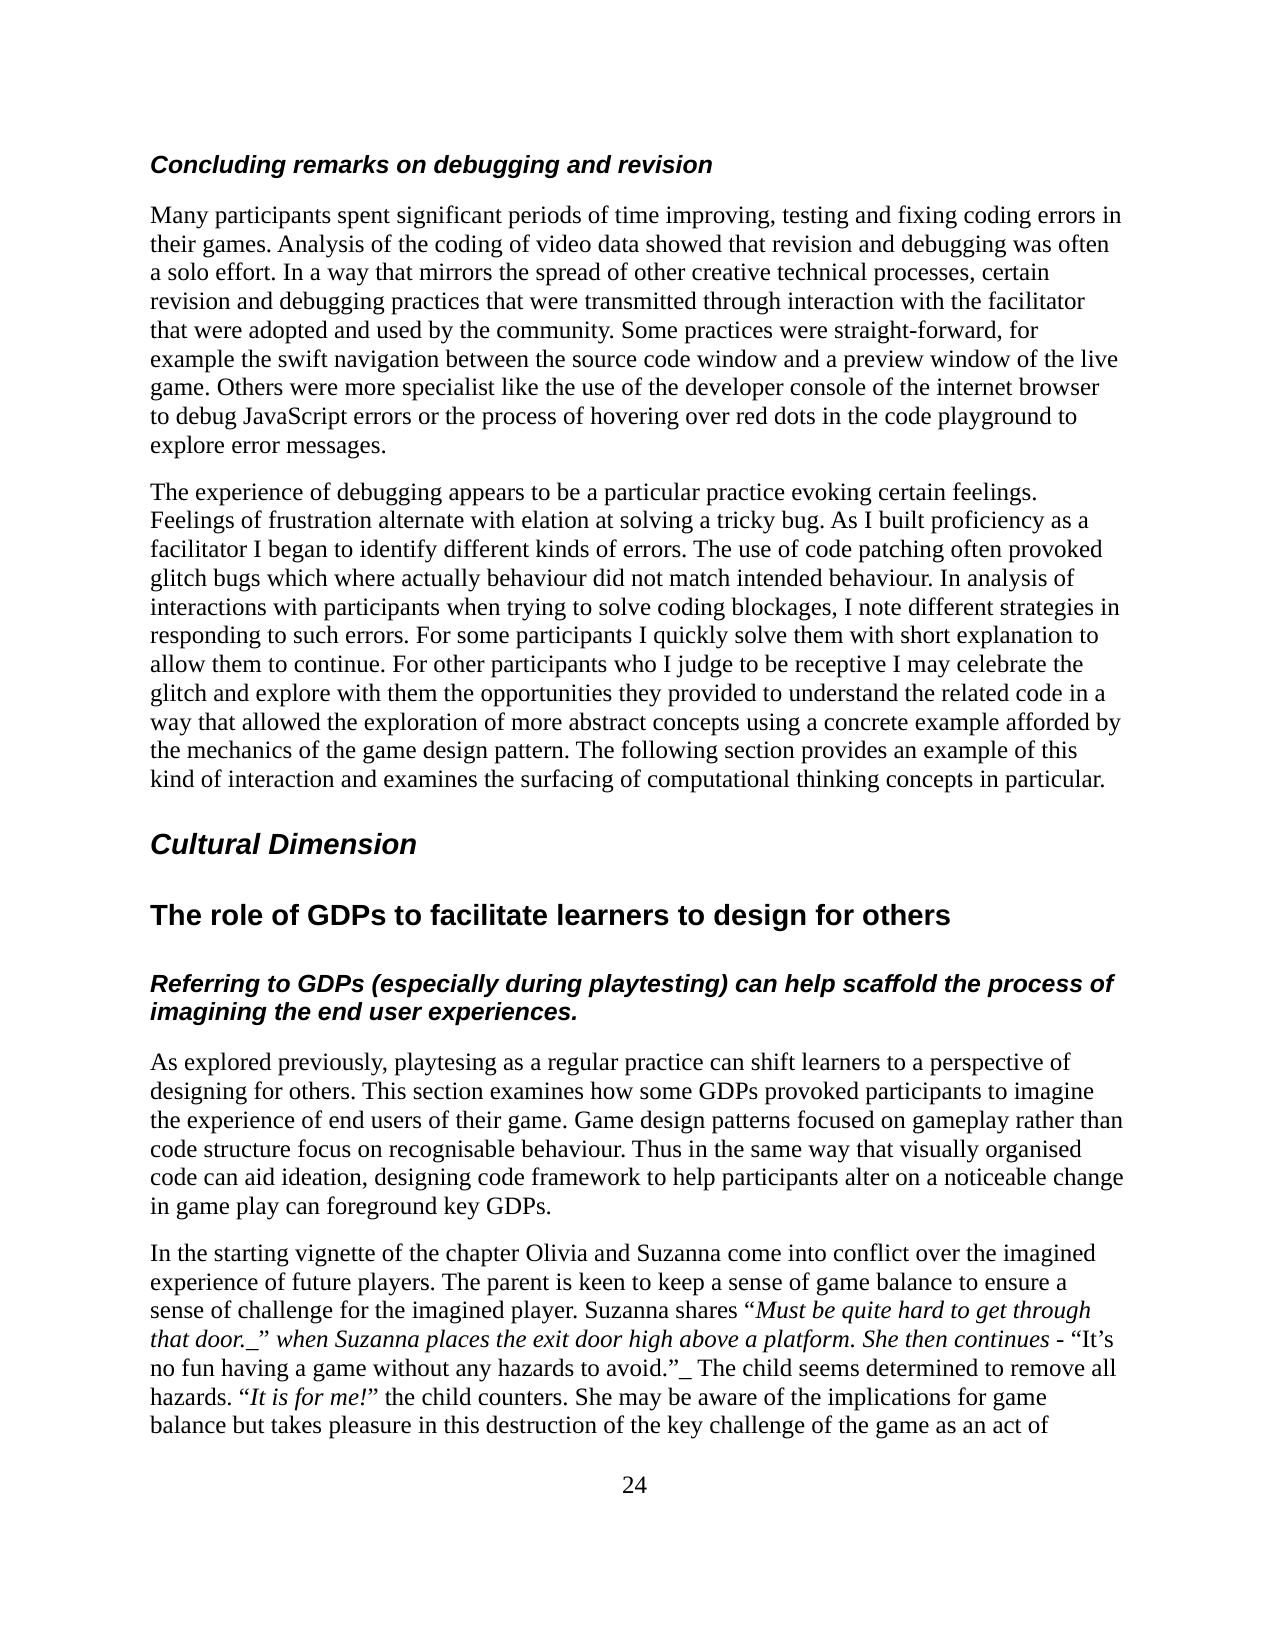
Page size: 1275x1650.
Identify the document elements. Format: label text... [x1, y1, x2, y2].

subtitle Referring to GDPs (especially during playtesting) can help scaffold the process of imagining the end user experiences. [150, 969, 1125, 1026]
subtitle Concluding remarks on debugging and revision [150, 150, 1125, 178]
text As explored previously, playtesing as a regular practice can shift learners to a perspective of designing for others. This section examines how some GDPs provoked participants to imagine the experience of end users of their game. Game design patterns focused on gameplay rather than code structure focus on recognisable behaviour. Thus in the same way that visually organised code can aid ideation, designing code framework to help participants alter on a noticeable change in game play can foreground key GDPs. [150, 1047, 1125, 1220]
subtitle The role of GDPs to facilitate learners to design for others [150, 898, 1125, 931]
text In the starting vignette of the chapter Olivia and Suzanna come into conflict over the imagined experience of future players. The parent is keen to keep a sense of game balance to ensure a sense of challenge for the imagined player. Suzanna shares “Must be quite hard to get through that door._” when Suzanna places the exit door high above a platform. She then continues - “It’s no fun having a game without any hazards to avoid.”_ The child seems determined to remove all hazards. “It is for me!” the child counters. She may be aware of the implications for game balance but takes pleasure in this destruction of the key challenge of the game as an act of [150, 1238, 1125, 1439]
text Many participants spent significant periods of time improving, testing and fixing coding errors in their games. Analysis of the coding of video data showed that revision and debugging was often a solo effort. In a way that mirrors the spread of other creative technical processes, certain revision and debugging practices that were transmitted through interaction with the facilitator that were adopted and used by the community. Some practices were straight-forward, for example the swift navigation between the source code window and a preview window of the live game. Others were more specialist like the use of the developer console of the internet browser to debug JavaScript errors or the process of hovering over red dots in the code playground to explore error messages. [150, 200, 1125, 459]
text The experience of debugging appears to be a particular practice evoking certain feelings. Feelings of frustration alternate with elation at solving a tricky bug. As I built proficiency as a facilitator I began to identify different kinds of errors. The use of code patching often provoked glitch bugs which where actually behaviour did not match intended behaviour. In analysis of interactions with participants when trying to solve coding blockages, I note different strategies in responding to such errors. For some participants I quickly solve them with short explanation to allow them to continue. For other participants who I judge to be receptive I may celebrate the glitch and explore with them the opportunities they provided to understand the related code in a way that allowed the exploration of more abstract concepts using a concrete example afforded by the mechanics of the game design pattern. The following section provides an example of this kind of interaction and examines the surfacing of computational thinking concepts in particular. [150, 477, 1125, 793]
subtitle Cultural Dimension [150, 827, 1125, 860]
